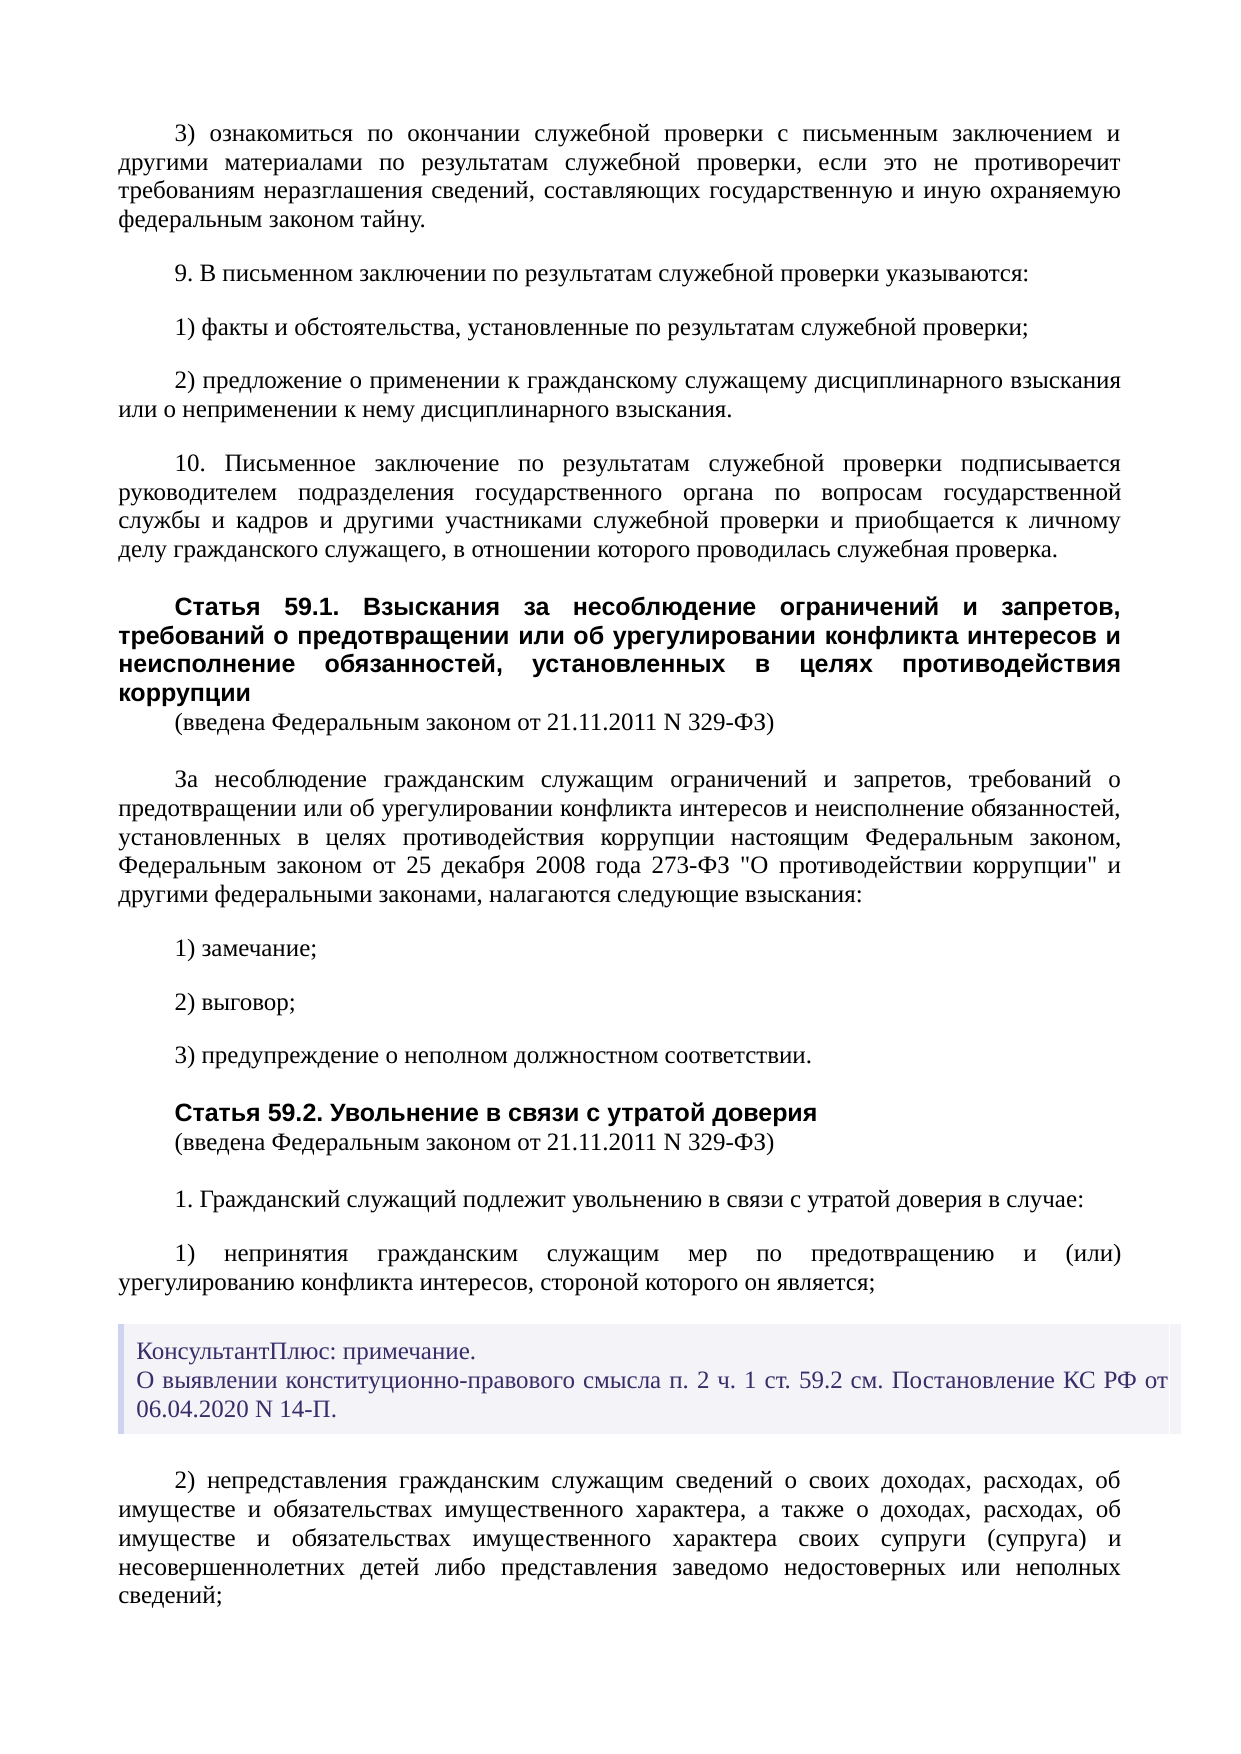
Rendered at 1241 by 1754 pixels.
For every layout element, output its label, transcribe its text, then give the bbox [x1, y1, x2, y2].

text 3) ознакомиться по окончании служебной проверки с письменным заключением и другими материалами по результатам служебной проверки, если это не противоречит требованиям неразглашения сведений, составляющих государственную и иную охраняемую федеральным законом тайну. [118, 118, 1122, 233]
text 10. Письменное заключение по результатам служебной проверки подписывается руководителем подразделения государственного органа по вопросам государственной службы и кадров и другими участниками служебной проверки и приобщается к личному делу гражданского служащего, в отношении которого проводилась служебная проверка. [118, 448, 1122, 563]
text 1. Гражданский служащий подлежит увольнению в связи с утратой доверия в случае: [118, 1184, 1122, 1213]
table_header [124, 1324, 136, 1434]
table_header [118, 1324, 124, 1434]
text 2) предложение о применении к гражданскому служащему дисциплинарного взыскания или о неприменении к нему дисциплинарного взыскания. [118, 366, 1122, 423]
text 1) факты и обстоятельства, установленные по результатам служебной проверки; [118, 312, 1122, 341]
text 1) непринятия гражданским служащим мер по предотвращению и (или) урегулированию конфликта интересов, стороной которого он является; [118, 1238, 1122, 1296]
text За несоблюдение гражданским служащим ограничений и запретов, требований о предотвращении или об урегулировании конфликта интересов и неисполнение обязанностей, установленных в целях противодействия коррупции настоящим Федеральным законом, Федеральным законом от 25 декабря 2008 года 273-ФЗ "О противодействии коррупции" и другими федеральными законами, налагаются следующие взыскания: [118, 764, 1122, 908]
table_header [1170, 1324, 1181, 1434]
table_header КонсультантПлюс: примечание. О выявлении конституционно-правового смысла п. 2 ч. 1 ст. 59.2 см. Постановление КС РФ от 06.04.2020 N 14-П. [136, 1324, 1169, 1434]
text 2) выговор; [118, 987, 1122, 1016]
text 2) непредставления гражданским служащим сведений о своих доходах, расходах, об имуществе и обязательствах имущественного характера, а также о доходах, расходах, об имуществе и обязательствах имущественного характера своих супруги (супруга) и несовершеннолетних детей либо представления заведомо недостоверных или неполных сведений; [118, 1465, 1122, 1609]
text (введена Федеральным законом от 21.11.2011 N 329-ФЗ) [118, 1127, 1122, 1156]
text 1) замечание; [118, 933, 1122, 962]
title Статья 59.1. Взыскания за несоблюдение ограничений и запретов, требований о предотвращении или об урегулировании конфликта интересов и неисполнение обязанностей, установленных в целях противодействия коррупции [118, 592, 1122, 707]
title Статья 59.2. Увольнение в связи с утратой доверия [118, 1098, 1122, 1127]
text (введена Федеральным законом от 21.11.2011 N 329-ФЗ) [118, 707, 1122, 736]
text 3) предупреждение о неполном должностном соответствии. [118, 1041, 1122, 1069]
text 9. В письменном заключении по результатам служебной проверки указываются: [118, 258, 1122, 287]
